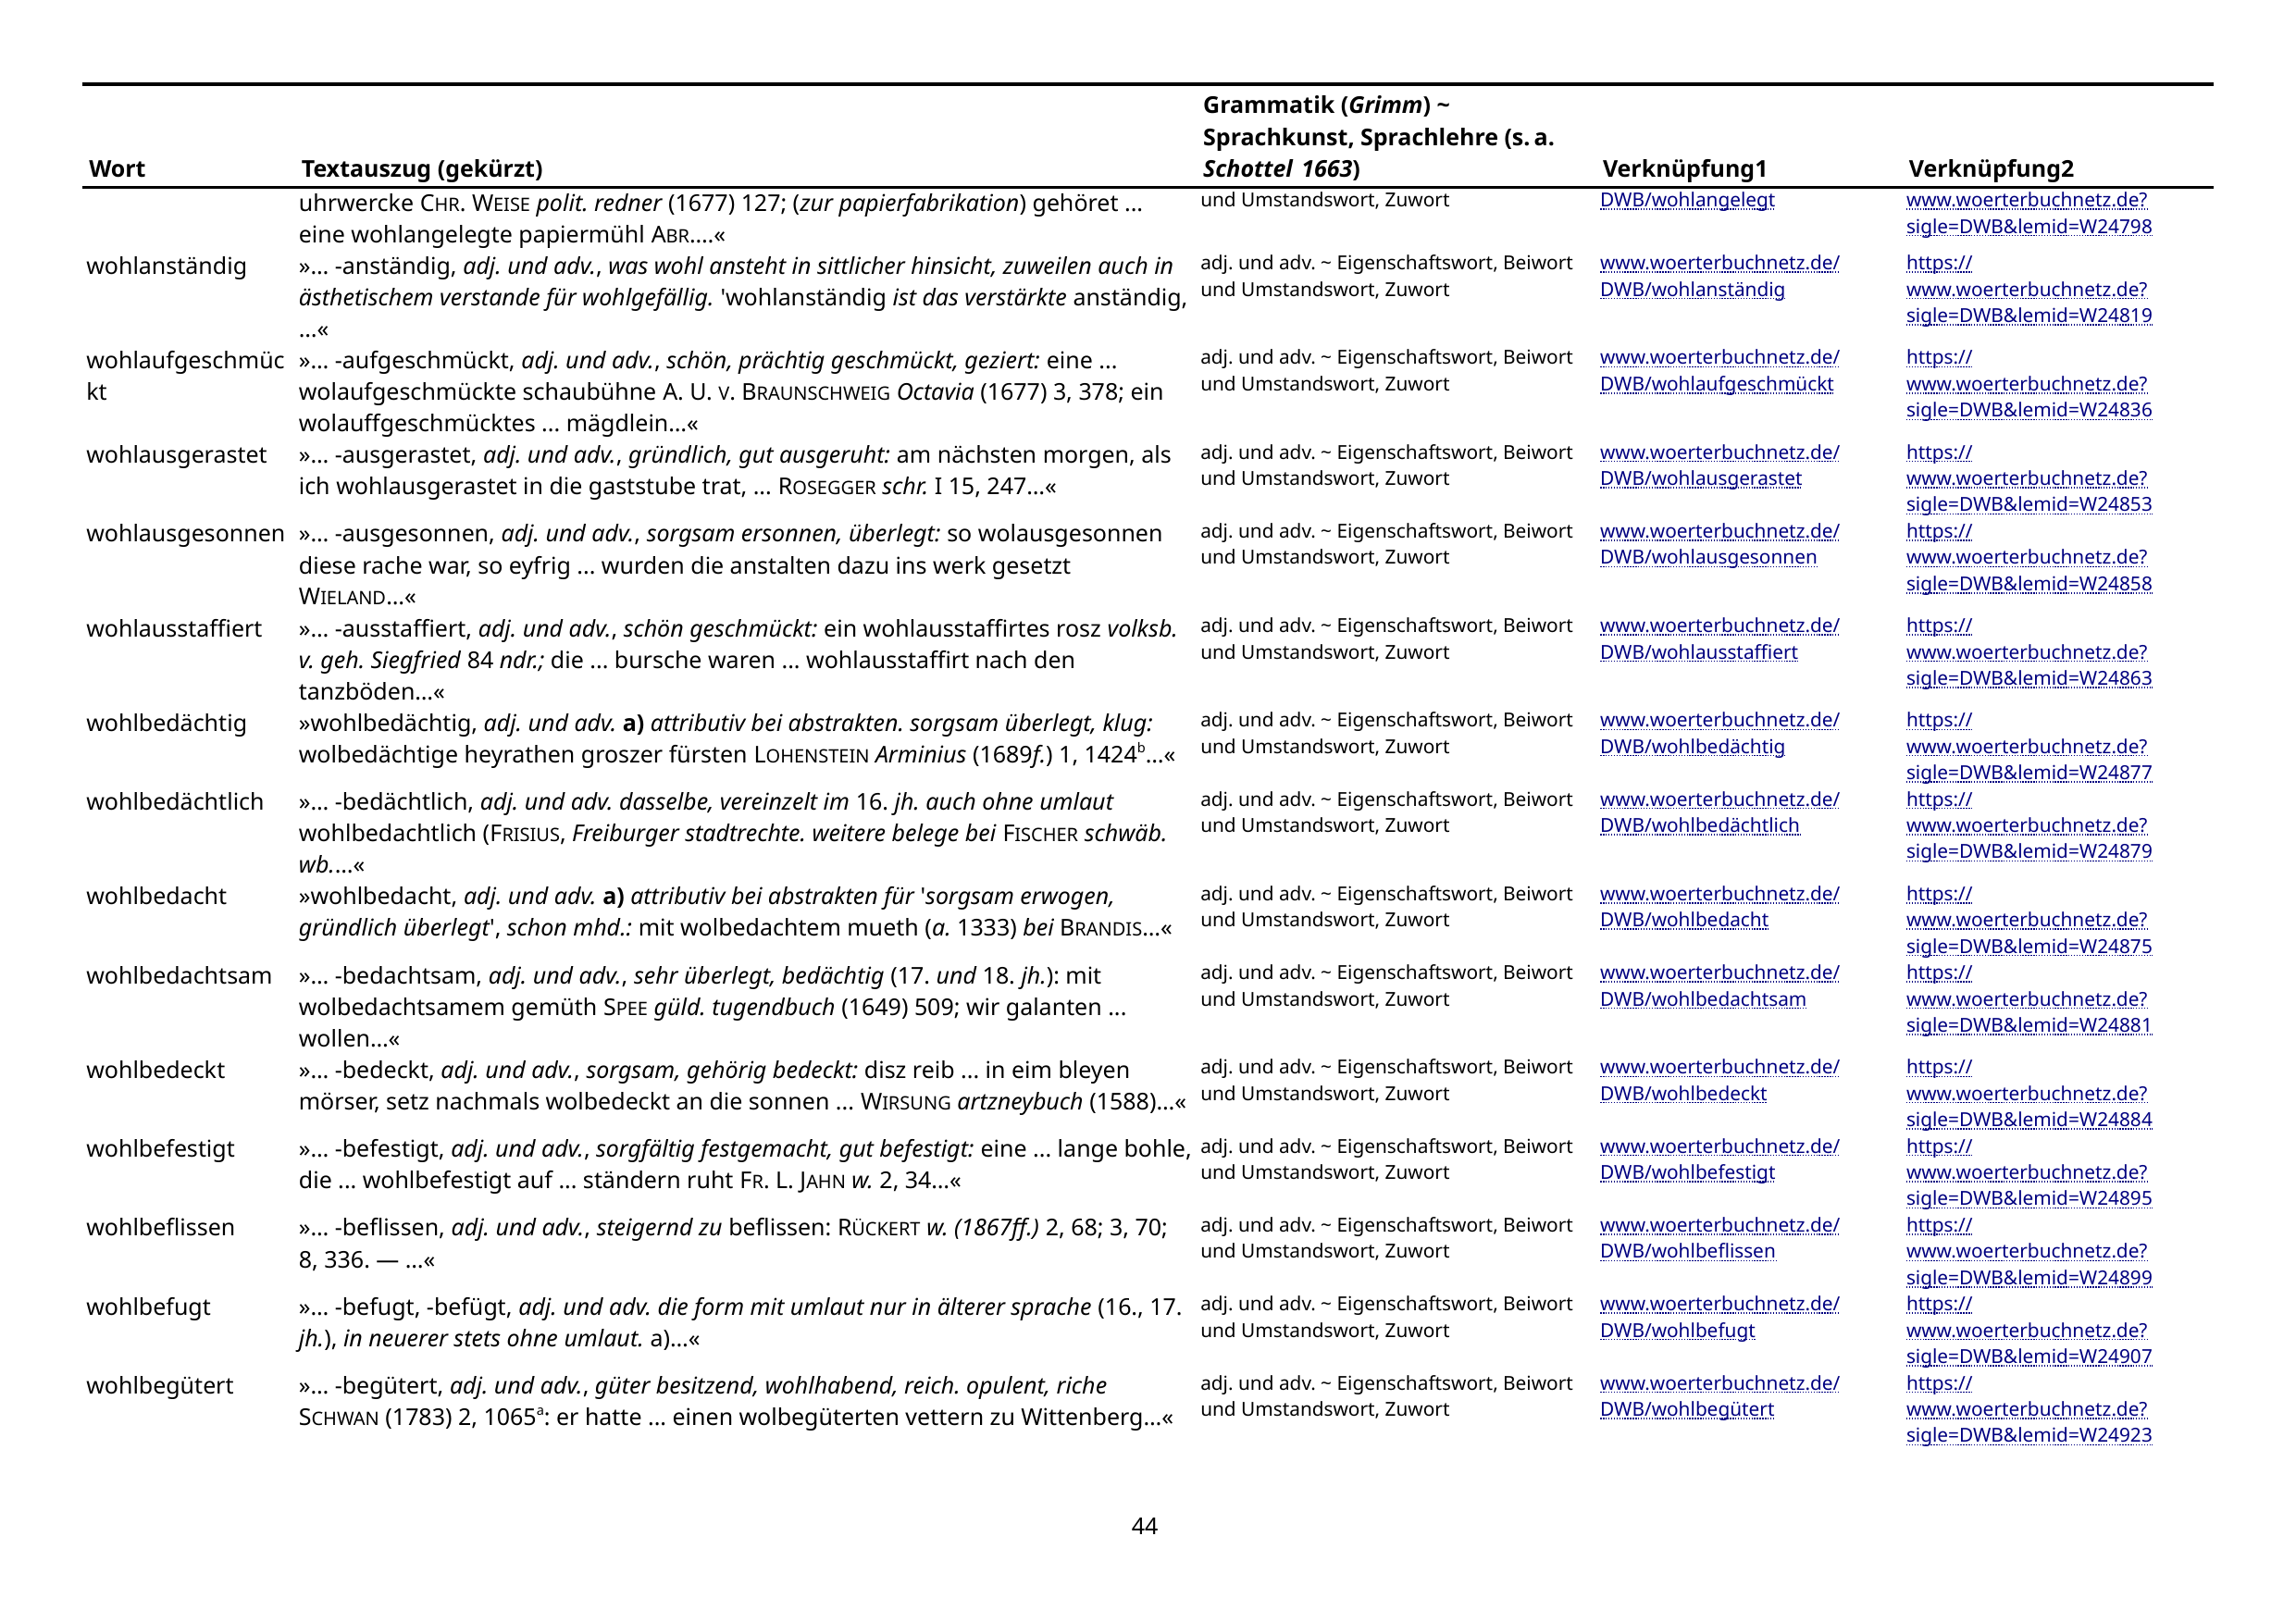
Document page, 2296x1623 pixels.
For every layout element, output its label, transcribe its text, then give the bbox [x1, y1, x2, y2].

table_cell wohlanständig [82, 249, 294, 344]
table_cell www.woerterbuchnetz.de/DWB/wohlbegütert [1596, 1369, 1902, 1448]
table_cell adj. und adv. ~ Eigenschaftswort, Beiwort und Umstandswort, Zuwort [1197, 1211, 1595, 1290]
table_cell www.woerterbuchnetz.de/DWB/wohlbefestigt [1596, 1133, 1902, 1211]
table_cell www.woerterbuchnetz.de/DWB/wohlbedachtsam [1596, 959, 1902, 1053]
table_cell adj. und adv. ~ Eigenschaftswort, Beiwort und Umstandswort, Zuwort [1197, 880, 1595, 959]
table_cell wohlausgerastet [82, 439, 294, 517]
table_cell www.woerterbuchnetz.de/DWB/wohlausgesonnen [1596, 517, 1902, 612]
table_cell »… -bedachtsam, adj. und adv., sehr überlegt, bedächtig (17. und 18. jh.): mit wolbedachtsamem gemüth Spee güld. tugendbuch (1649) 509; wir galanten ... wollen…« [294, 959, 1196, 1053]
table_cell DWB/wohlangelegt [1596, 189, 1902, 249]
table_cell adj. und adv. ~ Eigenschaftswort, Beiwort und Umstandswort, Zuwort [1197, 707, 1595, 786]
table_cell »… -anständig, adj. und adv., was wohl ansteht in sittlicher hinsicht, zuweilen auch in ästhetischem verstande für wohlgefällig. 'wohlanständig ist das verstärkte anständig,…« [294, 249, 1196, 344]
table_cell wohlbedächtlich [82, 786, 294, 880]
table_cell https://www.woerterbuchnetz.de?sigle=DWB&lemid=W24836 [1902, 344, 2214, 439]
table_cell adj. und adv. ~ Eigenschaftswort, Beiwort und Umstandswort, Zuwort [1197, 1133, 1595, 1211]
table_cell [82, 189, 294, 249]
table_header Wort [82, 86, 294, 186]
table_cell www.woerterbuchnetz.de/DWB/wohlanständig [1596, 249, 1902, 344]
table_cell https://www.woerterbuchnetz.de?sigle=DWB&lemid=W24858 [1902, 517, 2214, 612]
table_cell »wohlbedächtig, adj. und adv. a) attributiv bei abstrakten. sorgsam überlegt, klug: wolbedächtige heyrathen groszer fürsten Lohenstein Arminius (1689f.) 1, 1424b…« [294, 707, 1196, 786]
table_cell www.woerterbuchnetz.de/DWB/wohlbedächtig [1596, 707, 1902, 786]
table_cell www.woerterbuchnetz.de/DWB/wohlaufgeschmückt [1596, 344, 1902, 439]
table_cell https://www.woerterbuchnetz.de?sigle=DWB&lemid=W24863 [1902, 612, 2214, 706]
table_cell https://www.woerterbuchnetz.de?sigle=DWB&lemid=W24899 [1902, 1211, 2214, 1290]
table_cell »… -befugt, -befügt, adj. und adv. die form mit umlaut nur in älterer sprache (16., 17. jh.), in neuerer stets ohne umlaut. a)…« [294, 1290, 1196, 1369]
table_cell wohlbeflissen [82, 1211, 294, 1290]
table_cell »… -bedächtlich, adj. und adv. dasselbe, vereinzelt im 16. jh. auch ohne umlaut wohlbedachtlich (Frisius, Freiburger stadtrechte. weitere belege bei Fischer schwäb. wb.…« [294, 786, 1196, 880]
table_cell wohlbedachtsam [82, 959, 294, 1053]
table_cell adj. und adv. ~ Eigenschaftswort, Beiwort und Umstandswort, Zuwort [1197, 786, 1595, 880]
table_cell https://www.woerterbuchnetz.de?sigle=DWB&lemid=W24819 [1902, 249, 2214, 344]
table_cell https://www.woerterbuchnetz.de?sigle=DWB&lemid=W24907 [1902, 1290, 2214, 1369]
table_cell www.woerterbuchnetz.de/DWB/wohlausstaffiert [1596, 612, 1902, 706]
table_cell https://www.woerterbuchnetz.de?sigle=DWB&lemid=W24923 [1902, 1369, 2214, 1448]
table_header Textauszug (gekürzt) [294, 86, 1196, 186]
table_cell https://www.woerterbuchnetz.de?sigle=DWB&lemid=W24895 [1902, 1133, 2214, 1211]
table_cell »… -ausstaffiert, adj. und adv., schön geschmückt: ein wohlausstaffirtes rosz volksb. v. geh. Siegfried 84 ndr.; die ... bursche waren ... wohlausstaffirt nach den tanzböden…« [294, 612, 1196, 706]
table_cell https://www.woerterbuchnetz.de?sigle=DWB&lemid=W24875 [1902, 880, 2214, 959]
table_cell adj. und adv. ~ Eigenschaftswort, Beiwort und Umstandswort, Zuwort [1197, 612, 1595, 706]
table_cell adj. und adv. ~ Eigenschaftswort, Beiwort und Umstandswort, Zuwort [1197, 344, 1595, 439]
table_cell wohlbegütert [82, 1369, 294, 1448]
table_cell adj. und adv. ~ Eigenschaftswort, Beiwort und Umstandswort, Zuwort [1197, 249, 1595, 344]
table_cell »… -begütert, adj. und adv., güter besitzend, wohlhabend, reich. opulent, riche Schwan (1783) 2, 1065a: er hatte ... einen wolbegüterten vettern zu Wittenberg…« [294, 1369, 1196, 1448]
table_cell www.woerterbuchnetz.de/DWB/wohlausgerastet [1596, 439, 1902, 517]
table_cell www.woerterbuchnetz.de/DWB/wohlbefugt [1596, 1290, 1902, 1369]
table_cell www.woerterbuchnetz.de/DWB/wohlbeflissen [1596, 1211, 1902, 1290]
table_cell wohlausstaffiert [82, 612, 294, 706]
table_cell »… -beflissen, adj. und adv., steigernd zu beflissen: Rückert w. (1867ff.) 2, 68; 3, 70; 8, 336. — …« [294, 1211, 1196, 1290]
table_cell www.woerterbuchnetz.de?sigle=DWB&lemid=W24798 [1902, 189, 2214, 249]
table_cell www.woerterbuchnetz.de/DWB/wohlbedächtlich [1596, 786, 1902, 880]
table_cell adj. und adv. ~ Eigenschaftswort, Beiwort und Umstandswort, Zuwort [1197, 1369, 1595, 1448]
table_cell wohlbefestigt [82, 1133, 294, 1211]
table_cell »… -ausgesonnen, adj. und adv., sorgsam ersonnen, überlegt: so wolausgesonnen diese rache war, so eyfrig ... wurden die anstalten dazu ins werk gesetzt Wieland…« [294, 517, 1196, 612]
table_cell »… -bedeckt, adj. und adv., sorgsam, gehörig bedeckt: disz reib ... in eim bleyen mörser, setz nachmals wolbedeckt an die sonnen ... Wirsung artzneybuch (1588)…« [294, 1054, 1196, 1133]
table_header Verknüpfung2 [1902, 86, 2214, 186]
table_cell und Umstandswort, Zuwort [1197, 189, 1595, 249]
table_cell wohlausgesonnen [82, 517, 294, 612]
table_cell »wohlbedacht, adj. und adv. a) attributiv bei abstrakten für 'sorgsam erwogen, gründlich überlegt', schon mhd.: mit wolbedachtem mueth (a. 1333) bei Brandis…« [294, 880, 1196, 959]
table_header Grammatik (Grimm) ~ Sprachkunst, Sprachlehre (s. a. Schottel 1663) [1197, 86, 1595, 186]
table_cell https://www.woerterbuchnetz.de?sigle=DWB&lemid=W24881 [1902, 959, 2214, 1053]
table_cell www.woerterbuchnetz.de/DWB/wohlbedeckt [1596, 1054, 1902, 1133]
table_header Verknüpfung1 [1596, 86, 1902, 186]
table_cell adj. und adv. ~ Eigenschaftswort, Beiwort und Umstandswort, Zuwort [1197, 959, 1595, 1053]
table_cell wohlbedacht [82, 880, 294, 959]
table_cell www.woerterbuchnetz.de/DWB/wohlbedacht [1596, 880, 1902, 959]
table_cell uhrwercke Chr. Weise polit. redner (1677) 127; (zur papierfabrikation) gehöret ... eine wohlangelegte papiermühl Abr.…« [294, 189, 1196, 249]
table_cell https://www.woerterbuchnetz.de?sigle=DWB&lemid=W24879 [1902, 786, 2214, 880]
table_cell https://www.woerterbuchnetz.de?sigle=DWB&lemid=W24877 [1902, 707, 2214, 786]
table_cell https://www.woerterbuchnetz.de?sigle=DWB&lemid=W24884 [1902, 1054, 2214, 1133]
table_cell »… -ausgerastet, adj. und adv., gründlich, gut ausgeruht: am nächsten morgen, als ich wohlausgerastet in die gaststube trat, ... Rosegger schr. I 15, 247…« [294, 439, 1196, 517]
table_cell wohlbedeckt [82, 1054, 294, 1133]
table_cell adj. und adv. ~ Eigenschaftswort, Beiwort und Umstandswort, Zuwort [1197, 439, 1595, 517]
table_cell wohlbefugt [82, 1290, 294, 1369]
table_cell »… -befestigt, adj. und adv., sorgfältig festgemacht, gut befestigt: eine ... lange bohle, die ... wohlbefestigt auf ... ständern ruht Fr. L. Jahn w. 2, 34…« [294, 1133, 1196, 1211]
table_cell adj. und adv. ~ Eigenschaftswort, Beiwort und Umstandswort, Zuwort [1197, 1290, 1595, 1369]
table_cell wohlaufgeschmückt [82, 344, 294, 439]
table_cell adj. und adv. ~ Eigenschaftswort, Beiwort und Umstandswort, Zuwort [1197, 1054, 1595, 1133]
table_cell https://www.woerterbuchnetz.de?sigle=DWB&lemid=W24853 [1902, 439, 2214, 517]
table_cell adj. und adv. ~ Eigenschaftswort, Beiwort und Umstandswort, Zuwort [1197, 517, 1595, 612]
table_cell »… -aufgeschmückt, adj. und adv., schön, prächtig geschmückt, geziert: eine ... wolaufgeschmückte schaubühne A. U. v. Braunschweig Octavia (1677) 3, 378; ein wolauffgeschmücktes ... mägdlein…« [294, 344, 1196, 439]
table_cell wohlbedächtig [82, 707, 294, 786]
